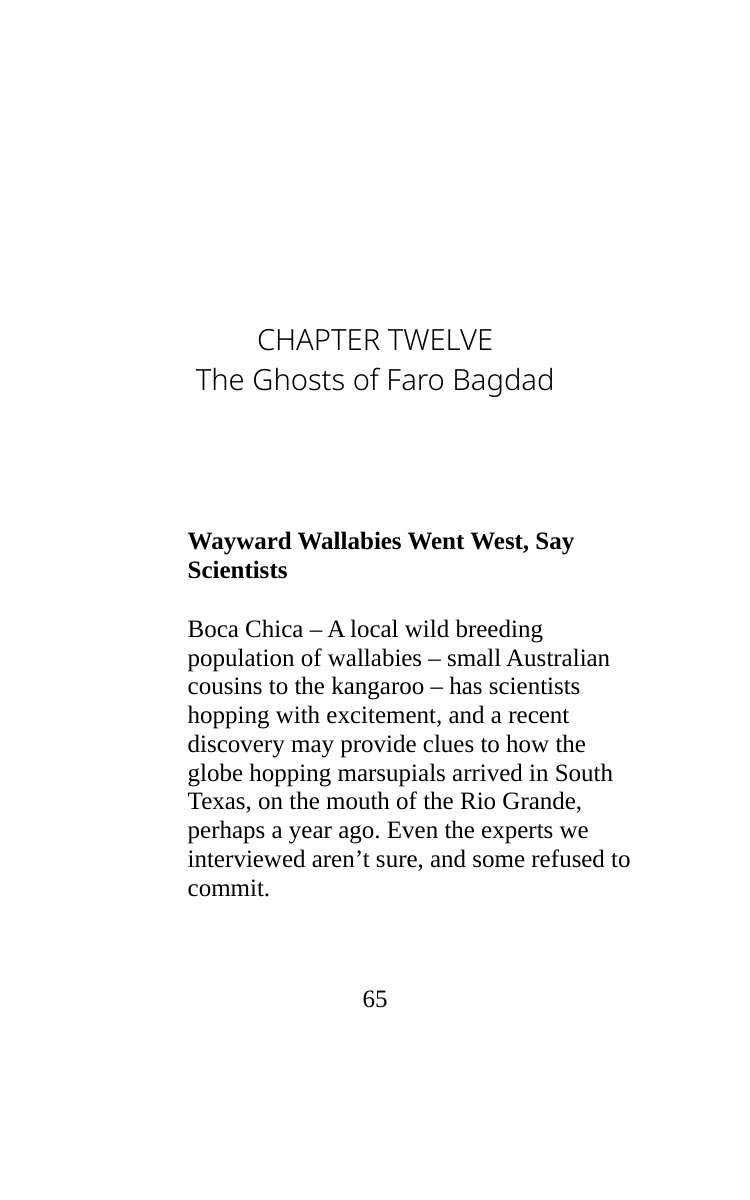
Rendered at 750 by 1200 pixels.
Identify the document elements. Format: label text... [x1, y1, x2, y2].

subtitle CHAPTER TWELVE The Ghosts of Faro Bagdad [112, 319, 637, 399]
text Wayward Wallabies Went West, Say Scientists [187, 526, 637, 584]
text Boca Chica – A local wild breeding population of wallabies – small Australian cousins to the kangaroo – has scientists hopping with excitement, and a recent discovery may provide clues to how the globe hopping marsupials arrived in South Texas, on the mouth of the Rio Grande, perhaps a year ago. Even the experts we interviewed aren’t sure, and some refused to commit. [187, 614, 637, 901]
